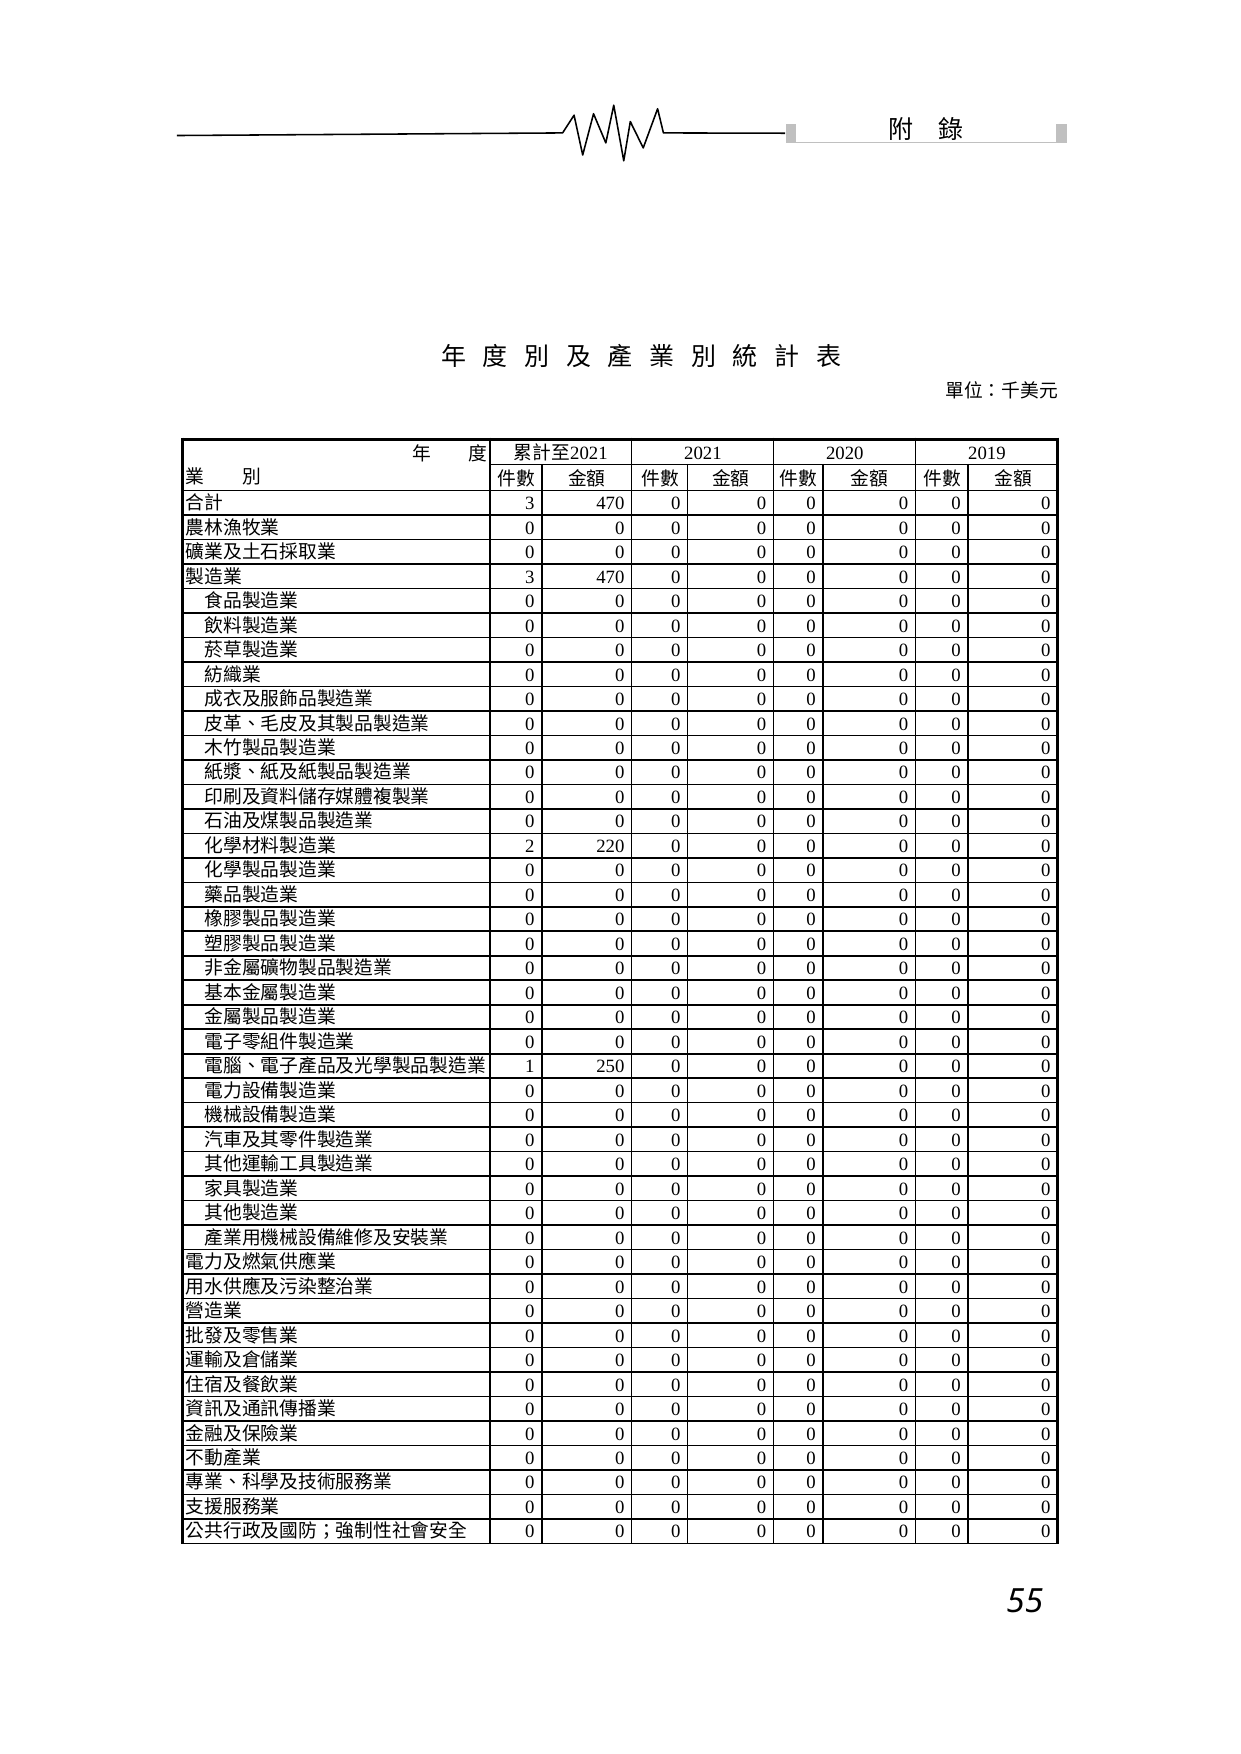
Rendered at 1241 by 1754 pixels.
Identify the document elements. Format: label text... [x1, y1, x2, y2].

table_cell 0 [969, 1446, 1056, 1469]
table_cell 0 [916, 1299, 967, 1322]
table_cell 0 [824, 859, 915, 881]
table_cell 0 [774, 1128, 822, 1151]
table_cell 0 [824, 932, 915, 955]
table_cell 0 [824, 1373, 915, 1396]
table_cell 0 [688, 589, 773, 612]
table_cell 0 [824, 516, 915, 539]
table_cell 0 [491, 1422, 541, 1444]
table_cell 0 [969, 761, 1056, 783]
table_cell 0 [969, 1373, 1056, 1396]
table_cell 0 [543, 1275, 631, 1298]
table_cell 0 [774, 687, 822, 710]
table_cell 0 [688, 1275, 773, 1298]
table_cell 紡織業 [184, 663, 489, 686]
table_cell 金額 [969, 465, 1056, 490]
table_cell 0 [916, 1373, 967, 1396]
table_cell 0 [688, 516, 773, 539]
table_cell 0 [491, 516, 541, 539]
table_cell 其他製造業 [184, 1201, 489, 1224]
table_cell 0 [916, 1422, 967, 1444]
table_cell 0 [688, 883, 773, 906]
table_cell 支援服務業 [184, 1495, 489, 1518]
table_cell 0 [969, 1079, 1056, 1102]
table_cell 0 [916, 1177, 967, 1200]
table_cell 0 [969, 1006, 1056, 1028]
table_cell 0 [632, 516, 687, 539]
table_cell 製造業 [184, 565, 489, 588]
table_cell 0 [688, 638, 773, 661]
table_cell 化學製品製造業 [184, 859, 489, 881]
table_cell 0 [774, 614, 822, 637]
table_cell 0 [632, 1103, 687, 1126]
table_cell 0 [774, 491, 822, 514]
table_cell 0 [491, 932, 541, 955]
table_cell 0 [688, 1006, 773, 1028]
table_cell 0 [824, 712, 915, 734]
table_cell 其他運輸工具製造業 [184, 1152, 489, 1175]
table_cell 0 [774, 663, 822, 686]
table_cell 0 [774, 1177, 822, 1200]
table_cell 0 [632, 712, 687, 734]
table_cell 0 [969, 1152, 1056, 1175]
table_cell 不動產業 [184, 1446, 489, 1469]
table_cell 0 [688, 1201, 773, 1224]
table_cell 0 [543, 1520, 631, 1542]
table_cell 0 [688, 1177, 773, 1200]
table_cell 0 [916, 1128, 967, 1151]
table_cell 0 [688, 1348, 773, 1371]
table_cell 0 [824, 1299, 915, 1322]
table_cell 0 [632, 1299, 687, 1322]
table_cell 0 [491, 1103, 541, 1126]
table_cell 0 [688, 1055, 773, 1077]
table_cell 0 [824, 1079, 915, 1102]
table_cell 0 [774, 516, 822, 539]
table_cell 0 [824, 1275, 915, 1298]
table_cell 0 [774, 1103, 822, 1126]
table_cell 0 [632, 1177, 687, 1200]
table_cell 0 [774, 589, 822, 612]
table_cell 0 [491, 1128, 541, 1151]
table_cell 0 [824, 1055, 915, 1077]
table_cell 0 [543, 540, 631, 563]
table_cell 0 [491, 1446, 541, 1469]
table_cell 0 [632, 589, 687, 612]
table_cell 0 [824, 491, 915, 514]
table_cell 0 [632, 1373, 687, 1396]
table_cell 0 [543, 1030, 631, 1053]
table_cell 0 [969, 687, 1056, 710]
table_cell 0 [916, 516, 967, 539]
table_cell 0 [916, 1397, 967, 1420]
table_cell 470 [543, 491, 631, 514]
table_cell 0 [688, 1030, 773, 1053]
table_cell 件數 [774, 465, 822, 490]
table_cell 0 [969, 491, 1056, 514]
table_cell 0 [491, 1250, 541, 1273]
table_cell 資訊及通訊傳播業 [184, 1397, 489, 1420]
table_cell 0 [969, 810, 1056, 832]
table_cell 0 [916, 834, 967, 857]
table_cell 0 [916, 761, 967, 783]
table_cell 0 [774, 540, 822, 563]
table_cell 0 [543, 1373, 631, 1396]
table_cell 0 [491, 1299, 541, 1322]
table_cell 0 [688, 1152, 773, 1175]
table_cell 0 [491, 1520, 541, 1542]
table_cell 0 [969, 1495, 1056, 1518]
table_cell 住宿及餐飲業 [184, 1373, 489, 1396]
table_cell 基本金屬製造業 [184, 981, 489, 1004]
table_cell 0 [543, 785, 631, 808]
table_cell 0 [824, 1422, 915, 1444]
table_cell 0 [916, 859, 967, 881]
table_cell 0 [969, 883, 1056, 906]
table_cell 0 [632, 1055, 687, 1077]
table_cell 0 [688, 1250, 773, 1273]
table_cell 0 [543, 589, 631, 612]
table_cell 0 [774, 1348, 822, 1371]
table_cell 0 [491, 810, 541, 832]
table_cell 0 [916, 1079, 967, 1102]
table_cell 0 [688, 712, 773, 734]
table_cell 件數 [491, 465, 541, 490]
table_cell 0 [543, 687, 631, 710]
table_cell 0 [969, 589, 1056, 612]
table_cell 220 [543, 834, 631, 857]
table_cell 0 [824, 1177, 915, 1200]
table_cell 0 [969, 1397, 1056, 1420]
table_cell 0 [824, 1397, 915, 1420]
table_cell 0 [916, 883, 967, 906]
table_cell 0 [543, 1495, 631, 1518]
table_cell 0 [774, 1299, 822, 1322]
table_cell 木竹製品製造業 [184, 736, 489, 759]
table_cell 0 [969, 540, 1056, 563]
table_cell 0 [543, 1006, 631, 1028]
table_cell 0 [688, 1446, 773, 1469]
table_cell 電力設備製造業 [184, 1079, 489, 1102]
table_cell 0 [688, 761, 773, 783]
table_cell 0 [969, 834, 1056, 857]
table_cell 0 [688, 908, 773, 930]
table_cell 0 [774, 908, 822, 930]
table_cell 0 [688, 1397, 773, 1420]
table_cell 0 [543, 1324, 631, 1347]
table_header 年 度 業 別 [184, 441, 489, 490]
table_cell 0 [543, 810, 631, 832]
table_cell 金融及保險業 [184, 1422, 489, 1444]
table_cell 金額 [824, 465, 915, 490]
table_cell 電子零組件製造業 [184, 1030, 489, 1053]
table_cell 0 [774, 834, 822, 857]
table_cell 3 [491, 491, 541, 514]
table_cell 0 [916, 1471, 967, 1493]
table_cell 0 [543, 1397, 631, 1420]
table_cell 0 [543, 1103, 631, 1126]
table_cell 0 [491, 981, 541, 1004]
table_cell 0 [774, 736, 822, 759]
table_cell 0 [774, 1006, 822, 1028]
table_cell 0 [774, 1373, 822, 1396]
table_cell 0 [632, 1348, 687, 1371]
table_cell 0 [824, 540, 915, 563]
table_cell 0 [969, 614, 1056, 637]
table_cell 0 [688, 810, 773, 832]
table_cell 0 [491, 663, 541, 686]
table_cell 0 [632, 1471, 687, 1493]
table_cell 0 [688, 663, 773, 686]
table_cell 件數 [632, 465, 687, 490]
table_cell 0 [688, 1373, 773, 1396]
table_cell 0 [774, 810, 822, 832]
table_cell 0 [969, 565, 1056, 588]
table_cell 0 [688, 687, 773, 710]
table_cell 0 [543, 908, 631, 930]
table_cell 0 [969, 1177, 1056, 1200]
table_cell 0 [774, 1275, 822, 1298]
table_cell 0 [632, 1079, 687, 1102]
table_cell 0 [774, 859, 822, 881]
table_cell 0 [916, 1520, 967, 1542]
table_cell 0 [632, 859, 687, 881]
table_cell 0 [632, 810, 687, 832]
text 單位：千美元 [183, 375, 1058, 402]
table_cell 0 [491, 589, 541, 612]
table_cell 0 [824, 1152, 915, 1175]
table_cell 0 [491, 908, 541, 930]
table_cell 0 [824, 1324, 915, 1347]
table_cell 0 [916, 614, 967, 637]
table_cell 0 [969, 932, 1056, 955]
table_cell 0 [824, 1103, 915, 1126]
table_cell 0 [824, 785, 915, 808]
table_cell 0 [632, 1226, 687, 1249]
table_cell 飲料製造業 [184, 614, 489, 637]
table_cell 0 [543, 1201, 631, 1224]
table_cell 0 [774, 1324, 822, 1347]
table_cell 0 [688, 981, 773, 1004]
table_cell 0 [774, 1397, 822, 1420]
table_cell 0 [491, 1201, 541, 1224]
table_cell 專業、科學及技術服務業 [184, 1471, 489, 1493]
table_cell 金額 [688, 465, 773, 490]
table_cell 0 [916, 1275, 967, 1298]
table_cell 0 [632, 687, 687, 710]
table_cell 0 [632, 1030, 687, 1053]
table_cell 0 [688, 859, 773, 881]
table_cell 0 [632, 1495, 687, 1518]
table_cell 0 [543, 663, 631, 686]
table_cell 0 [543, 981, 631, 1004]
table_cell 0 [688, 1422, 773, 1444]
table_cell 0 [491, 957, 541, 979]
table_cell 0 [632, 908, 687, 930]
table_cell 0 [969, 1055, 1056, 1077]
table_cell 3 [491, 565, 541, 588]
table_cell 0 [969, 1030, 1056, 1053]
table_cell 合計 [184, 491, 489, 514]
table_cell 0 [543, 1152, 631, 1175]
table_cell 0 [824, 1348, 915, 1371]
table_cell 0 [688, 540, 773, 563]
table_cell 0 [969, 1348, 1056, 1371]
table_cell 0 [774, 1446, 822, 1469]
table_cell 0 [688, 1128, 773, 1151]
table_cell 0 [491, 883, 541, 906]
table_cell 0 [688, 1520, 773, 1542]
table_cell 0 [824, 1030, 915, 1053]
table_cell 0 [774, 1201, 822, 1224]
table_cell 0 [969, 957, 1056, 979]
table_cell 0 [688, 491, 773, 514]
table_cell 0 [824, 1128, 915, 1151]
table_cell 藥品製造業 [184, 883, 489, 906]
table_cell 0 [824, 614, 915, 637]
table_cell 0 [824, 1495, 915, 1518]
table_cell 0 [824, 638, 915, 661]
table_cell 0 [969, 1103, 1056, 1126]
table_cell 0 [916, 1348, 967, 1371]
table_cell 0 [824, 1226, 915, 1249]
table_cell 0 [491, 540, 541, 563]
table_cell 0 [969, 1422, 1056, 1444]
table_cell 0 [491, 638, 541, 661]
table_cell 0 [491, 1471, 541, 1493]
table_cell 0 [688, 1226, 773, 1249]
table_cell 0 [969, 663, 1056, 686]
table_cell 塑膠製品製造業 [184, 932, 489, 955]
table_cell 0 [688, 957, 773, 979]
table_cell 0 [774, 957, 822, 979]
table_cell 0 [774, 761, 822, 783]
table_cell 非金屬礦物製品製造業 [184, 957, 489, 979]
table_cell 礦業及土石採取業 [184, 540, 489, 563]
table_cell 0 [774, 712, 822, 734]
table_cell 0 [916, 638, 967, 661]
table_cell 0 [916, 1152, 967, 1175]
table_cell 0 [632, 1275, 687, 1298]
table_cell 0 [824, 1006, 915, 1028]
table_cell 0 [491, 736, 541, 759]
table_cell 0 [969, 1201, 1056, 1224]
table_cell 0 [774, 1055, 822, 1077]
table_cell 0 [969, 1250, 1056, 1273]
table_cell 0 [969, 1520, 1056, 1542]
table_cell 1 [491, 1055, 541, 1077]
table_cell 0 [543, 1250, 631, 1273]
table_cell 0 [916, 1324, 967, 1347]
table_cell 0 [688, 1299, 773, 1322]
table_cell 0 [916, 785, 967, 808]
text 年度別及產業別統計表 [224, 313, 1058, 375]
table_cell 0 [774, 1422, 822, 1444]
table_cell 0 [824, 1446, 915, 1469]
table_cell 0 [632, 736, 687, 759]
table_cell 0 [916, 1226, 967, 1249]
table_cell 0 [632, 957, 687, 979]
table_cell 0 [969, 908, 1056, 930]
table_header 2021 [632, 441, 773, 464]
table_cell 0 [543, 516, 631, 539]
table_header 累計至2021 [491, 441, 631, 464]
table_cell 0 [774, 785, 822, 808]
table_cell 0 [632, 1324, 687, 1347]
table_cell 化學材料製造業 [184, 834, 489, 857]
table_cell 0 [543, 932, 631, 955]
table_cell 0 [916, 932, 967, 955]
table_cell 0 [543, 1446, 631, 1469]
table_cell 石油及煤製品製造業 [184, 810, 489, 832]
table_cell 0 [824, 1520, 915, 1542]
table_cell 0 [774, 981, 822, 1004]
table_cell 0 [632, 1520, 687, 1542]
table_cell 0 [688, 1103, 773, 1126]
table_cell 0 [774, 1152, 822, 1175]
table_cell 0 [632, 1128, 687, 1151]
table_cell 用水供應及污染整治業 [184, 1275, 489, 1298]
table_cell 0 [916, 1006, 967, 1028]
table_cell 0 [688, 1471, 773, 1493]
table_cell 0 [543, 1348, 631, 1371]
table_cell 金屬製品製造業 [184, 1006, 489, 1028]
table_cell 0 [688, 736, 773, 759]
table_cell 0 [688, 834, 773, 857]
table_cell 0 [632, 785, 687, 808]
table_cell 皮革、毛皮及其製品製造業 [184, 712, 489, 734]
table_cell 0 [969, 1324, 1056, 1347]
table_cell 0 [774, 883, 822, 906]
table_cell 汽車及其零件製造業 [184, 1128, 489, 1151]
table_cell 0 [632, 932, 687, 955]
table_cell 470 [543, 565, 631, 588]
table_cell 0 [969, 859, 1056, 881]
table_cell 0 [632, 1446, 687, 1469]
table_cell 農林漁牧業 [184, 516, 489, 539]
table_cell 0 [632, 491, 687, 514]
table_cell 0 [491, 1348, 541, 1371]
table_cell 0 [491, 614, 541, 637]
table_cell 營造業 [184, 1299, 489, 1322]
table_cell 0 [916, 712, 967, 734]
table_cell 0 [491, 1275, 541, 1298]
table_cell 0 [774, 1226, 822, 1249]
table_cell 0 [824, 687, 915, 710]
table_cell 橡膠製品製造業 [184, 908, 489, 930]
table_cell 0 [774, 1495, 822, 1518]
table_cell 0 [491, 1324, 541, 1347]
table_cell 運輸及倉儲業 [184, 1348, 489, 1371]
table_cell 0 [824, 810, 915, 832]
table_cell 0 [632, 883, 687, 906]
table_cell 0 [632, 1250, 687, 1273]
table_cell 0 [774, 1030, 822, 1053]
table_cell 0 [774, 1471, 822, 1493]
table_cell 0 [824, 834, 915, 857]
table_cell 成衣及服飾品製造業 [184, 687, 489, 710]
table_cell 0 [688, 614, 773, 637]
table_cell 0 [824, 736, 915, 759]
table_cell 0 [543, 736, 631, 759]
table_cell 件數 [916, 465, 967, 490]
table_cell 250 [543, 1055, 631, 1077]
table_cell 0 [824, 565, 915, 588]
table_cell 0 [916, 491, 967, 514]
table_cell 0 [916, 1446, 967, 1469]
table_cell 0 [543, 1079, 631, 1102]
table_cell 0 [688, 932, 773, 955]
table_cell 0 [491, 785, 541, 808]
table_cell 0 [916, 540, 967, 563]
table_cell 0 [543, 1299, 631, 1322]
table_cell 0 [491, 761, 541, 783]
table_cell 0 [774, 932, 822, 955]
table_cell 0 [543, 761, 631, 783]
table_cell 2 [491, 834, 541, 857]
table_cell 0 [916, 565, 967, 588]
table_cell 印刷及資料儲存媒體複製業 [184, 785, 489, 808]
table_cell 0 [916, 1030, 967, 1053]
table_cell 0 [543, 638, 631, 661]
table_cell 0 [774, 1250, 822, 1273]
table_cell 機械設備製造業 [184, 1103, 489, 1126]
table_cell 0 [969, 1471, 1056, 1493]
table_cell 0 [774, 1520, 822, 1542]
table_cell 0 [491, 1373, 541, 1396]
table_cell 菸草製造業 [184, 638, 489, 661]
table_cell 0 [969, 1299, 1056, 1322]
table_cell 0 [824, 761, 915, 783]
table_cell 0 [916, 810, 967, 832]
table_cell 0 [543, 614, 631, 637]
table_cell 0 [824, 1250, 915, 1273]
table_cell 0 [916, 736, 967, 759]
table_cell 0 [491, 1006, 541, 1028]
table_cell 0 [491, 1030, 541, 1053]
table_cell 0 [543, 859, 631, 881]
table_cell 0 [688, 785, 773, 808]
table_cell 0 [824, 1471, 915, 1493]
table_cell 0 [632, 638, 687, 661]
table_cell 0 [632, 1152, 687, 1175]
table_header 2019 [916, 441, 1056, 464]
table_cell 批發及零售業 [184, 1324, 489, 1347]
table_cell 0 [824, 1201, 915, 1224]
table_cell 0 [632, 1422, 687, 1444]
table_cell 家具製造業 [184, 1177, 489, 1200]
table_cell 0 [632, 761, 687, 783]
table_cell 0 [543, 1422, 631, 1444]
table_cell 0 [916, 908, 967, 930]
table_cell 0 [491, 1495, 541, 1518]
table_cell 0 [688, 1079, 773, 1102]
table_cell 0 [824, 589, 915, 612]
table_cell 0 [632, 1201, 687, 1224]
table_cell 0 [969, 1275, 1056, 1298]
table_cell 0 [491, 1177, 541, 1200]
table_cell 0 [491, 1397, 541, 1420]
table_cell 0 [916, 1103, 967, 1126]
table_cell 0 [632, 614, 687, 637]
table_cell 0 [916, 1495, 967, 1518]
table_cell 0 [916, 1201, 967, 1224]
table_cell 0 [916, 1055, 967, 1077]
table_cell 0 [491, 1226, 541, 1249]
table_cell 0 [491, 859, 541, 881]
table_cell 0 [543, 1226, 631, 1249]
table_cell 0 [543, 957, 631, 979]
table_cell 食品製造業 [184, 589, 489, 612]
table_cell 0 [491, 712, 541, 734]
table_cell 0 [969, 1226, 1056, 1249]
table_cell 電腦、電子產品及光學製品製造業 [184, 1055, 489, 1077]
table_cell 0 [632, 1397, 687, 1420]
table_cell 紙漿、紙及紙製品製造業 [184, 761, 489, 783]
table_cell 公共行政及國防；強制性社會安全 [184, 1520, 489, 1542]
table_cell 0 [969, 736, 1056, 759]
table_cell 0 [969, 1128, 1056, 1151]
table_header 2020 [774, 441, 915, 464]
table_cell 0 [543, 712, 631, 734]
table_cell 0 [916, 1250, 967, 1273]
table_cell 0 [774, 565, 822, 588]
table_cell 0 [491, 1152, 541, 1175]
table_cell 0 [688, 1495, 773, 1518]
table_cell 0 [774, 1079, 822, 1102]
table_cell 0 [824, 981, 915, 1004]
table_cell 0 [824, 663, 915, 686]
table_cell 0 [543, 1177, 631, 1200]
table_cell 0 [969, 516, 1056, 539]
table_cell 0 [632, 981, 687, 1004]
table_cell 0 [916, 663, 967, 686]
table_cell 0 [824, 908, 915, 930]
table_cell 0 [824, 957, 915, 979]
table_cell 0 [916, 957, 967, 979]
table_cell 0 [632, 565, 687, 588]
table_cell 0 [824, 883, 915, 906]
table_cell 電力及燃氣供應業 [184, 1250, 489, 1273]
table_cell 0 [969, 638, 1056, 661]
table_cell 0 [491, 1079, 541, 1102]
table_cell 0 [916, 589, 967, 612]
table_cell 產業用機械設備維修及安裝業 [184, 1226, 489, 1249]
table_cell 0 [916, 687, 967, 710]
table_cell 0 [916, 981, 967, 1004]
table_cell 0 [543, 1471, 631, 1493]
table_cell 0 [543, 883, 631, 906]
table_cell 0 [491, 687, 541, 710]
table_cell 0 [632, 834, 687, 857]
table_cell 0 [688, 1324, 773, 1347]
table_cell 0 [543, 1128, 631, 1151]
table_cell 0 [688, 565, 773, 588]
table_cell 金額 [543, 465, 631, 490]
table_cell 0 [969, 712, 1056, 734]
table_cell 0 [774, 638, 822, 661]
table_cell 0 [632, 1006, 687, 1028]
table_cell 0 [632, 663, 687, 686]
table_cell 0 [969, 785, 1056, 808]
table_cell 0 [632, 540, 687, 563]
table_cell 0 [969, 981, 1056, 1004]
